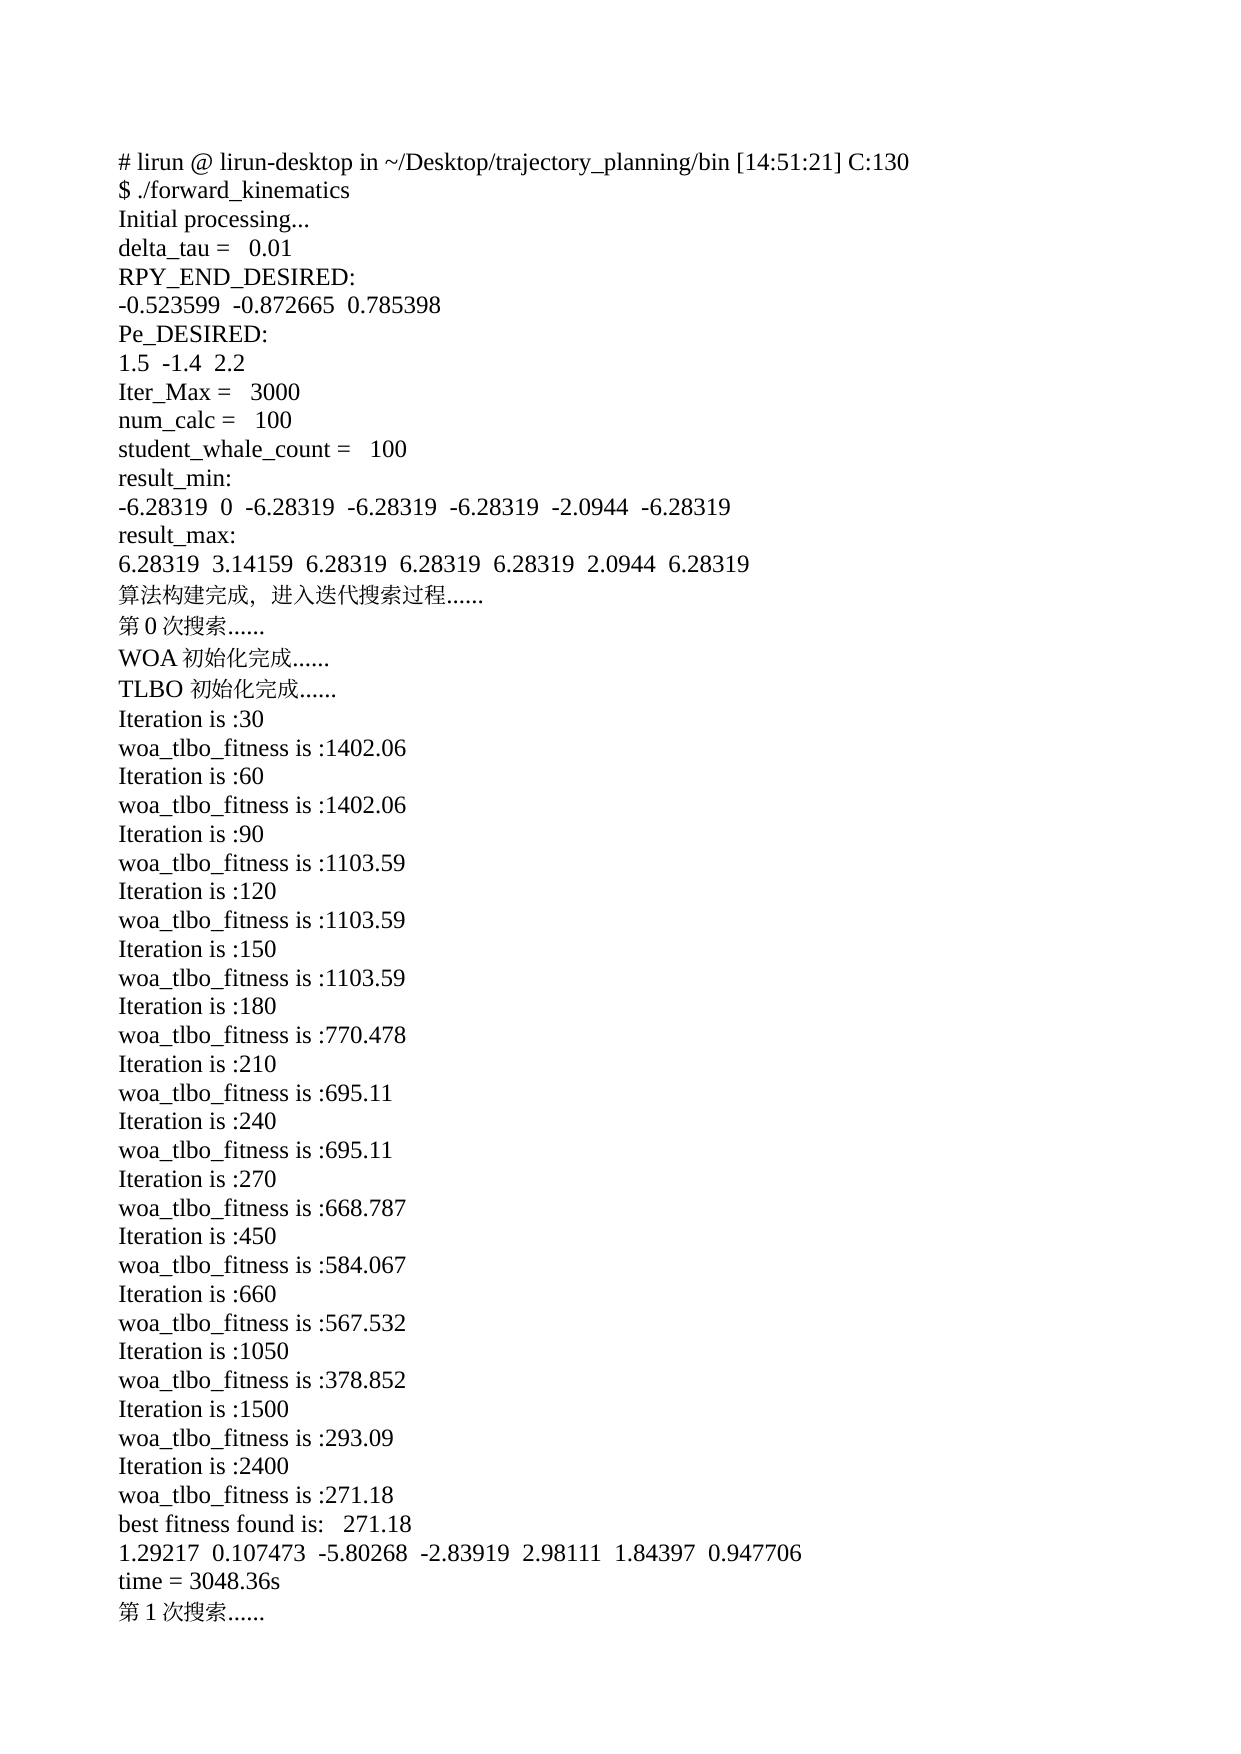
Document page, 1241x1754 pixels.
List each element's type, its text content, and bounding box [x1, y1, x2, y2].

text Initial processing... [118, 204, 1122, 233]
text woa_tlbo_fitness is :695.11 [118, 1078, 1122, 1106]
text Iter_Max = 3000 [118, 377, 1122, 406]
text 第1次搜索...... [118, 1595, 1122, 1627]
text Iteration is :120 [118, 876, 1122, 905]
text delta_tau = 0.01 [118, 233, 1122, 262]
text Pe_DESIRED: [118, 319, 1122, 348]
text woa_tlbo_fitness is :1103.59 [118, 963, 1122, 991]
text Iteration is :1500 [118, 1394, 1122, 1423]
text Iteration is :210 [118, 1049, 1122, 1078]
text result_min: [118, 463, 1122, 492]
text woa_tlbo_fitness is :1103.59 [118, 905, 1122, 934]
text student_whale_count = 100 [118, 434, 1122, 463]
text Iteration is :1050 [118, 1336, 1122, 1365]
text result_max: [118, 521, 1122, 549]
text woa_tlbo_fitness is :567.532 [118, 1308, 1122, 1336]
text Iteration is :2400 [118, 1451, 1122, 1480]
text # lirun @ lirun-desktop in ~/Desktop/trajectory_planning/bin [14:51:21] C:130 [118, 147, 1122, 176]
text Iteration is :90 [118, 819, 1122, 848]
text Iteration is :180 [118, 991, 1122, 1020]
text woa_tlbo_fitness is :271.18 [118, 1480, 1122, 1509]
text 1.5 -1.4 2.2 [118, 348, 1122, 377]
text woa_tlbo_fitness is :1402.06 [118, 790, 1122, 819]
text TLBO 初始化完成...... [118, 672, 1122, 704]
text Iteration is :150 [118, 934, 1122, 963]
text woa_tlbo_fitness is :695.11 [118, 1135, 1122, 1164]
text Iteration is :660 [118, 1279, 1122, 1308]
text num_calc = 100 [118, 406, 1122, 434]
text 第0次搜索...... [118, 609, 1122, 641]
text time = 3048.36s [118, 1566, 1122, 1595]
text woa_tlbo_fitness is :1103.59 [118, 848, 1122, 876]
text woa_tlbo_fitness is :378.852 [118, 1365, 1122, 1394]
text RPY_END_DESIRED: [118, 262, 1122, 291]
text $ ./forward_kinematics [118, 176, 1122, 204]
text woa_tlbo_fitness is :1402.06 [118, 733, 1122, 761]
text woa_tlbo_fitness is :584.067 [118, 1250, 1122, 1279]
text Iteration is :270 [118, 1164, 1122, 1193]
text best fitness found is: 271.18 [118, 1509, 1122, 1538]
text Iteration is :30 [118, 704, 1122, 733]
text Iteration is :60 [118, 761, 1122, 790]
text 算法构建完成，进入迭代搜索过程...... [118, 578, 1122, 609]
text -0.523599 -0.872665 0.785398 [118, 291, 1122, 319]
text woa_tlbo_fitness is :293.09 [118, 1423, 1122, 1451]
text 1.29217 0.107473 -5.80268 -2.83919 2.98111 1.84397 0.947706 [118, 1538, 1122, 1566]
text -6.28319 0 -6.28319 -6.28319 -6.28319 -2.0944 -6.28319 [118, 492, 1122, 521]
text Iteration is :450 [118, 1221, 1122, 1250]
text 6.28319 3.14159 6.28319 6.28319 6.28319 2.0944 6.28319 [118, 549, 1122, 578]
text Iteration is :240 [118, 1106, 1122, 1135]
text woa_tlbo_fitness is :770.478 [118, 1020, 1122, 1049]
text WOA 初始化完成...... [118, 641, 1122, 672]
text woa_tlbo_fitness is :668.787 [118, 1193, 1122, 1221]
